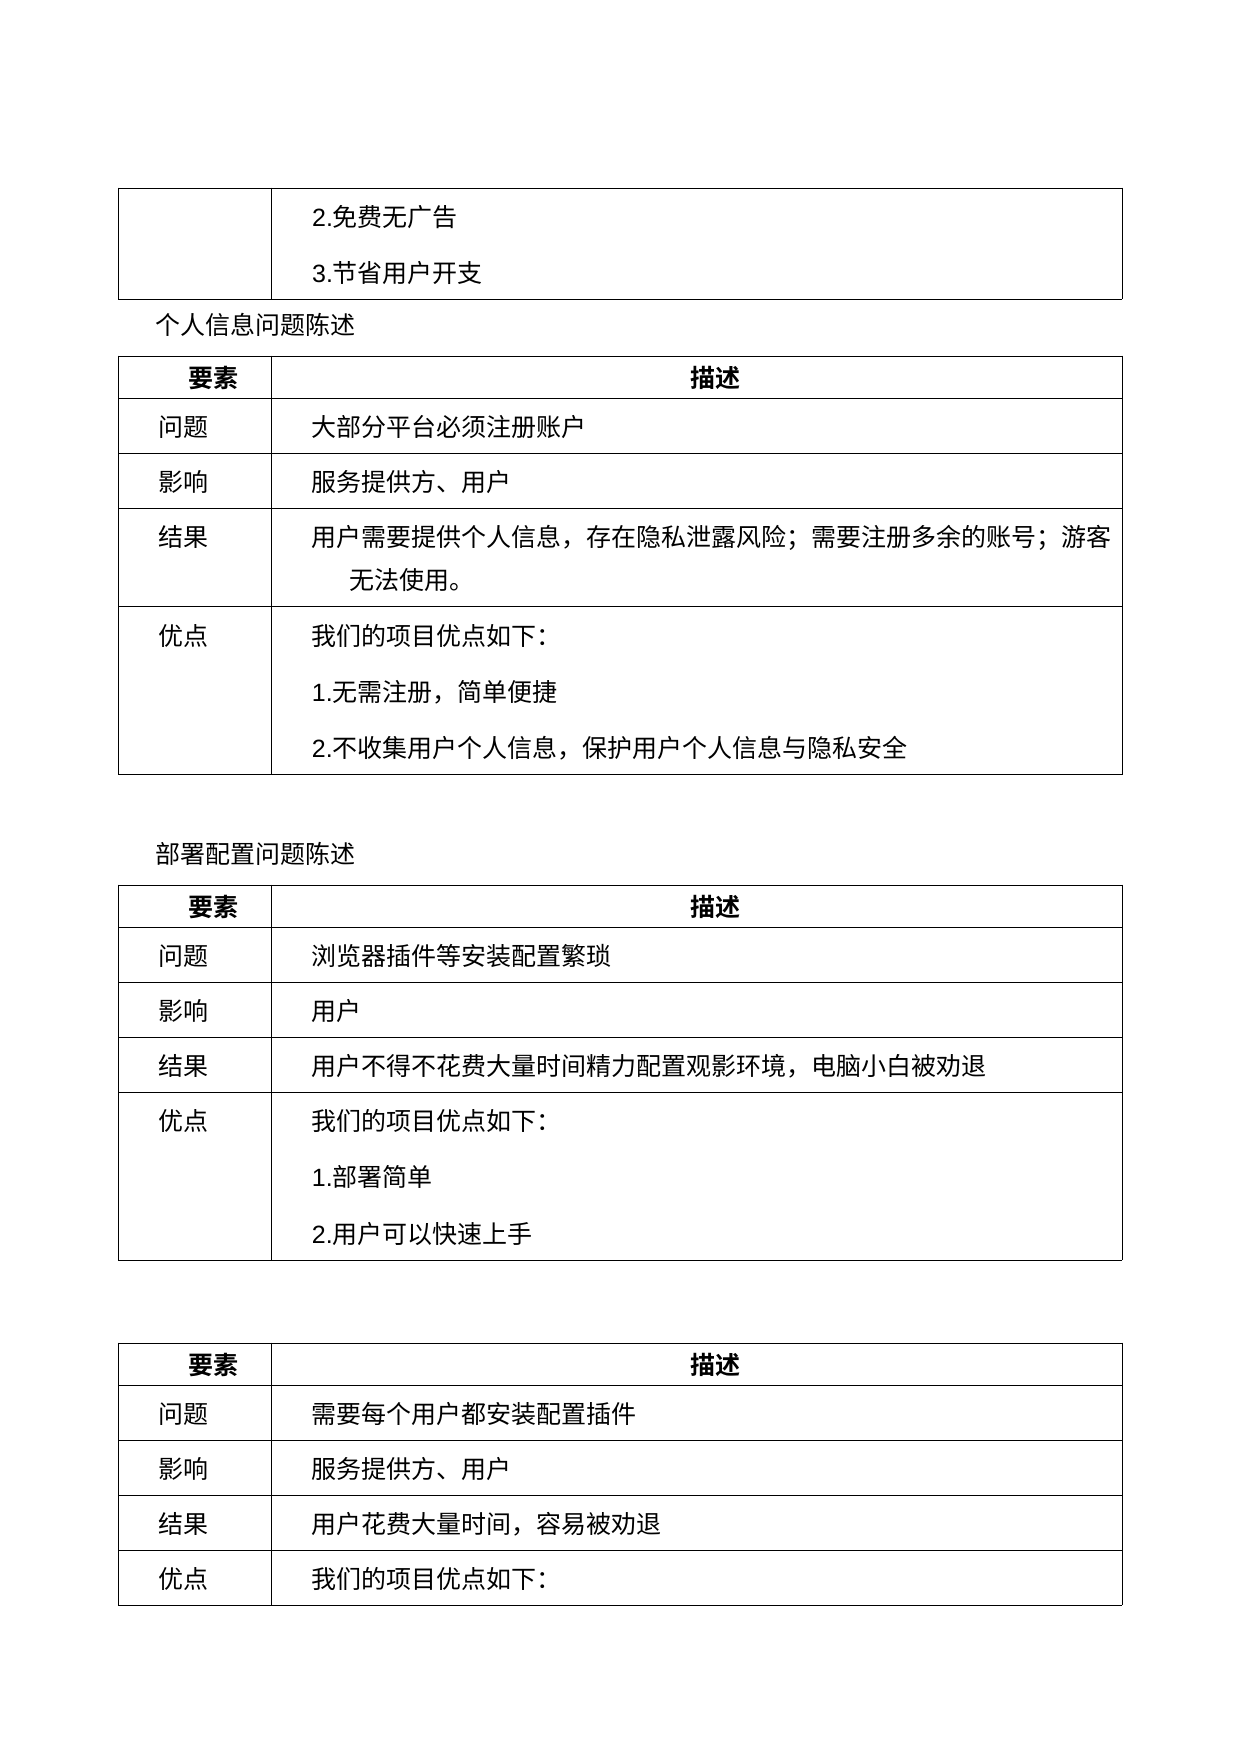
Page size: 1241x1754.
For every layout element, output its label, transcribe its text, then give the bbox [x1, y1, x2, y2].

table_cell 服务提供方、用户 [272, 1441, 1122, 1495]
table_cell 需要每个用户都安装配置插件 [272, 1386, 1122, 1440]
table_cell 我们的项目优点如下： 1.部署简单 2.用户可以快速上手 [272, 1093, 1122, 1260]
table_cell 结果 [119, 1038, 271, 1092]
table_cell 问题 [119, 928, 271, 982]
table_header 描述 [272, 357, 1122, 398]
table_cell 用户需要提供个人信息，存在隐私泄露风险；需要注册多余的账号；游客无法使用。 [272, 509, 1122, 606]
table_cell 影响 [119, 454, 271, 508]
table_header 描述 [272, 886, 1122, 927]
table_cell 优点 [119, 1551, 271, 1605]
table_header 描述 [272, 1344, 1122, 1384]
table_cell 服务提供方、用户 [272, 454, 1122, 508]
table_cell 浏览器插件等安装配置繁琐 [272, 928, 1122, 982]
table_cell 用户花费大量时间，容易被劝退 [272, 1496, 1122, 1550]
table_cell 我们的项目优点如下： 1.无需注册，简单便捷 2.不收集用户个人信息，保护用户个人信息与隐私安全 [272, 607, 1122, 774]
table_cell 影响 [119, 983, 271, 1037]
table_cell 优点 [119, 1093, 271, 1260]
table_cell 我们的项目优点如下： [272, 1551, 1122, 1605]
table_header 要素 [119, 1344, 271, 1384]
table_cell 大部分平台必须注册账户 [272, 399, 1122, 453]
list 个人信息问题陈述 [156, 306, 1122, 342]
table_cell 问题 [119, 1386, 271, 1440]
table_cell 用户 [272, 983, 1122, 1037]
table_header 要素 [119, 886, 271, 927]
table_cell 结果 [119, 509, 271, 606]
table_cell 用户不得不花费大量时间精力配置观影环境，电脑小白被劝退 [272, 1038, 1122, 1092]
table_cell 影响 [119, 1441, 271, 1495]
table_cell 结果 [119, 1496, 271, 1550]
table_cell 问题 [119, 399, 271, 453]
table_cell 2.免费无广告 3.节省用户开支 [272, 189, 1122, 299]
table_cell 优点 [119, 607, 271, 774]
table_cell [119, 189, 271, 299]
table_header 要素 [119, 357, 271, 398]
list 部署配置问题陈述 [156, 834, 1122, 871]
